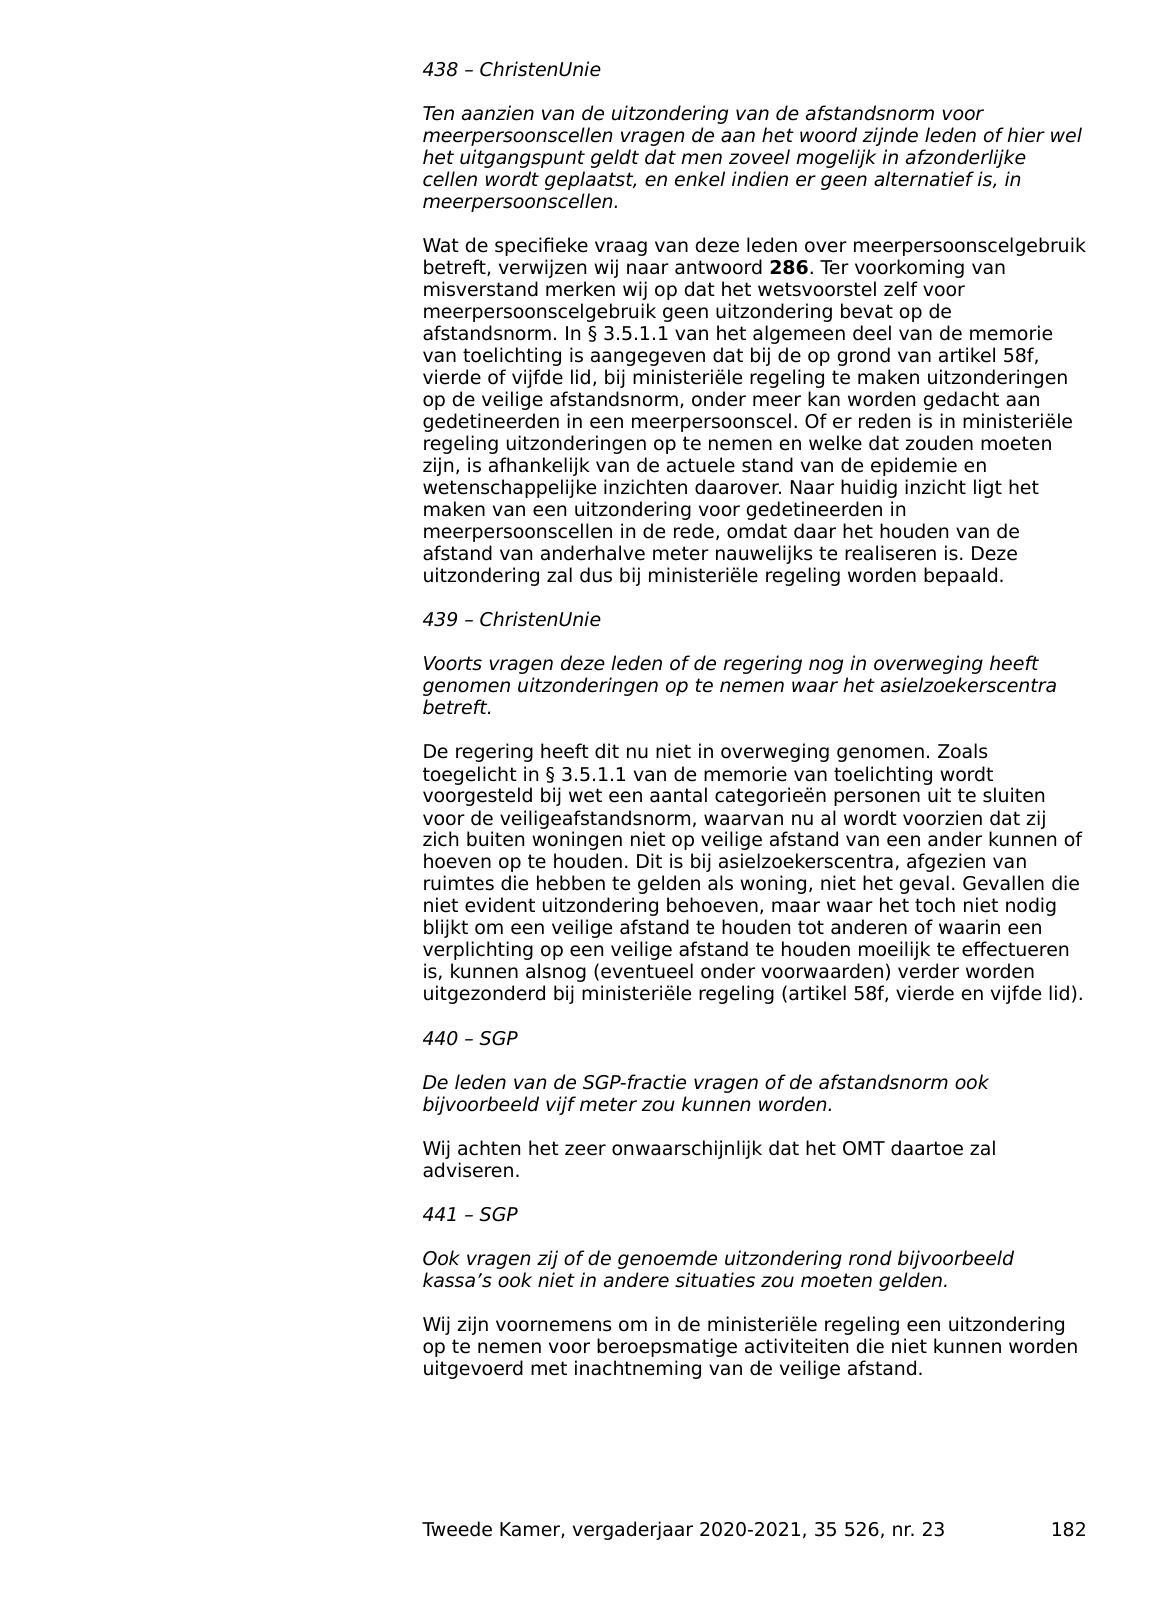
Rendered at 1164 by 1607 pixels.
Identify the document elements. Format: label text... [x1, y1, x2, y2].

text De regering heeft dit nu niet in overweging genomen. Zoals toegelicht in § 3.5.1.1 van de memorie van toelichting wordt voorgesteld bij wet een aantal categorieën personen uit te sluiten voor de veiligeafstandsnorm, waarvan nu al wordt voorzien dat zij zich buiten woningen niet op veilige afstand van een ander kunnen of hoeven op te houden. Dit is bij asielzoekerscentra, afgezien van ruimtes die hebben te gelden als woning, niet het geval. Gevallen die niet evident uitzondering behoeven, maar waar het toch niet nodig blijkt om een veilige afstand te houden tot anderen of waarin een verplichting op een veilige afstand te houden moeilijk te effectueren is, kunnen alsnog (eventueel onder voorwaarden) verder worden uitgezonderd bij ministeriële regeling (artikel 58f, vierde en vijfde lid). [422, 741, 1087, 1005]
text De leden van de SGP-fractie vragen of de afstandsnorm ook bijvoorbeeld vijf meter zou kunnen worden. [422, 1072, 1087, 1116]
subtitle 440 – SGP [422, 1027, 1087, 1049]
text Voorts vragen deze leden of de regering nog in overweging heeft genomen uitzonderingen op te nemen waar het asielzoekerscentra betreft. [422, 653, 1087, 719]
text Ten aanzien van de uitzondering van de afstandsnorm voor meerpersoonscellen vragen de aan het woord zijnde leden of hier wel het uitgangspunt geldt dat men zoveel mogelijk in afzonderlijke cellen wordt geplaatst, en enkel indien er geen alternatief is, in meerpersoonscellen. [422, 103, 1087, 213]
text Wat de specifieke vraag van deze leden over meerpersoonscelgebruik betreft, verwijzen wij naar antwoord 286. Ter voorkoming van misverstand merken wij op dat het wetsvoorstel zelf voor meerpersoonscelgebruik geen uitzondering bevat op de afstandsnorm. In § 3.5.1.1 van het algemeen deel van de memorie van toelichting is aangegeven dat bij de op grond van artikel 58f, vierde of vijfde lid, bij ministeriële regeling te maken uitzonderingen op de veilige afstandsnorm, onder meer kan worden gedacht aan gedetineerden in een meerpersoonscel. Of er reden is in ministeriële regeling uitzonderingen op te nemen en welke dat zouden moeten zijn, is afhankelijk van de actuele stand van de epidemie en wetenschappelijke inzichten daarover. Naar huidig inzicht ligt het maken van een uitzondering voor gedetineerden in meerpersoonscellen in de rede, omdat daar het houden van de afstand van anderhalve meter nauwelijks te realiseren is. Deze uitzondering zal dus bij ministeriële regeling worden bepaald. [422, 235, 1087, 587]
subtitle 441 – SGP [422, 1204, 1087, 1226]
subtitle 439 – ChristenUnie [422, 609, 1087, 631]
text Wij zijn voornemens om in de ministeriële regeling een uitzondering op te nemen voor beroepsmatige activiteiten die niet kunnen worden uitgevoerd met inachtneming van de veilige afstand. [422, 1314, 1087, 1380]
text Wij achten het zeer onwaarschijnlijk dat het OMT daartoe zal adviseren. [422, 1138, 1087, 1182]
subtitle 438 – ChristenUnie [422, 59, 1087, 81]
text Ook vragen zij of de genoemde uitzondering rond bijvoorbeeld kassa’s ook niet in andere situaties zou moeten gelden. [422, 1248, 1087, 1292]
